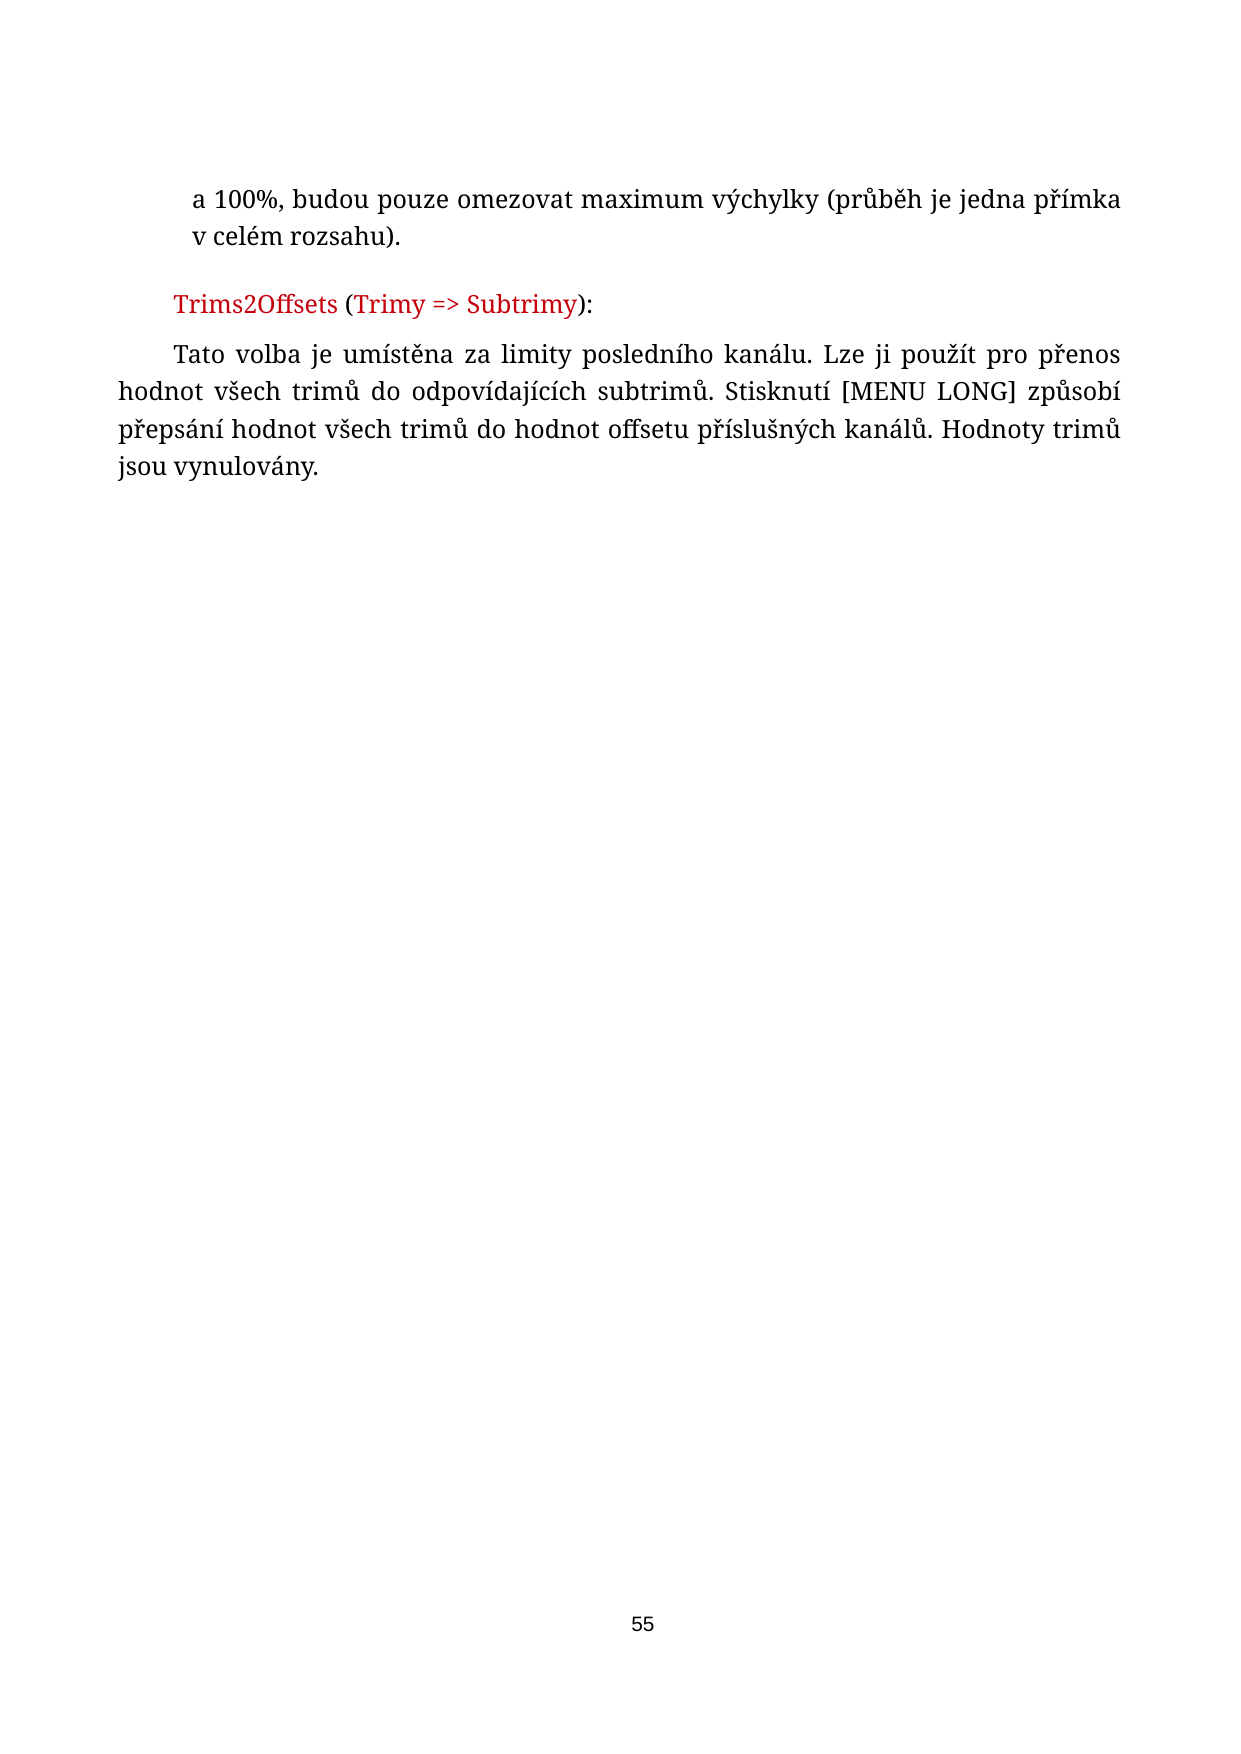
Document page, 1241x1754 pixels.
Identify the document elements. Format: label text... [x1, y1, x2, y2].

text Tato volba je umístěna za limity posledního kanálu. Lze ji použít pro přenos hodnot všech trimů do odpovídajících subtrimů. Stisknutí [MENU LONG] způsobí přepsání hodnot všech trimů do hodnot offsetu příslušných kanálů. Hodnoty trimů jsou vynulovány. [118, 336, 1122, 483]
list a 100%, budou pou­ze omezovat maximum výchylky (průběh je jedna přímka v celém rozsahu). [162, 182, 1122, 253]
text Trims2Offsets (Trimy => Subtrimy): [118, 287, 1122, 321]
